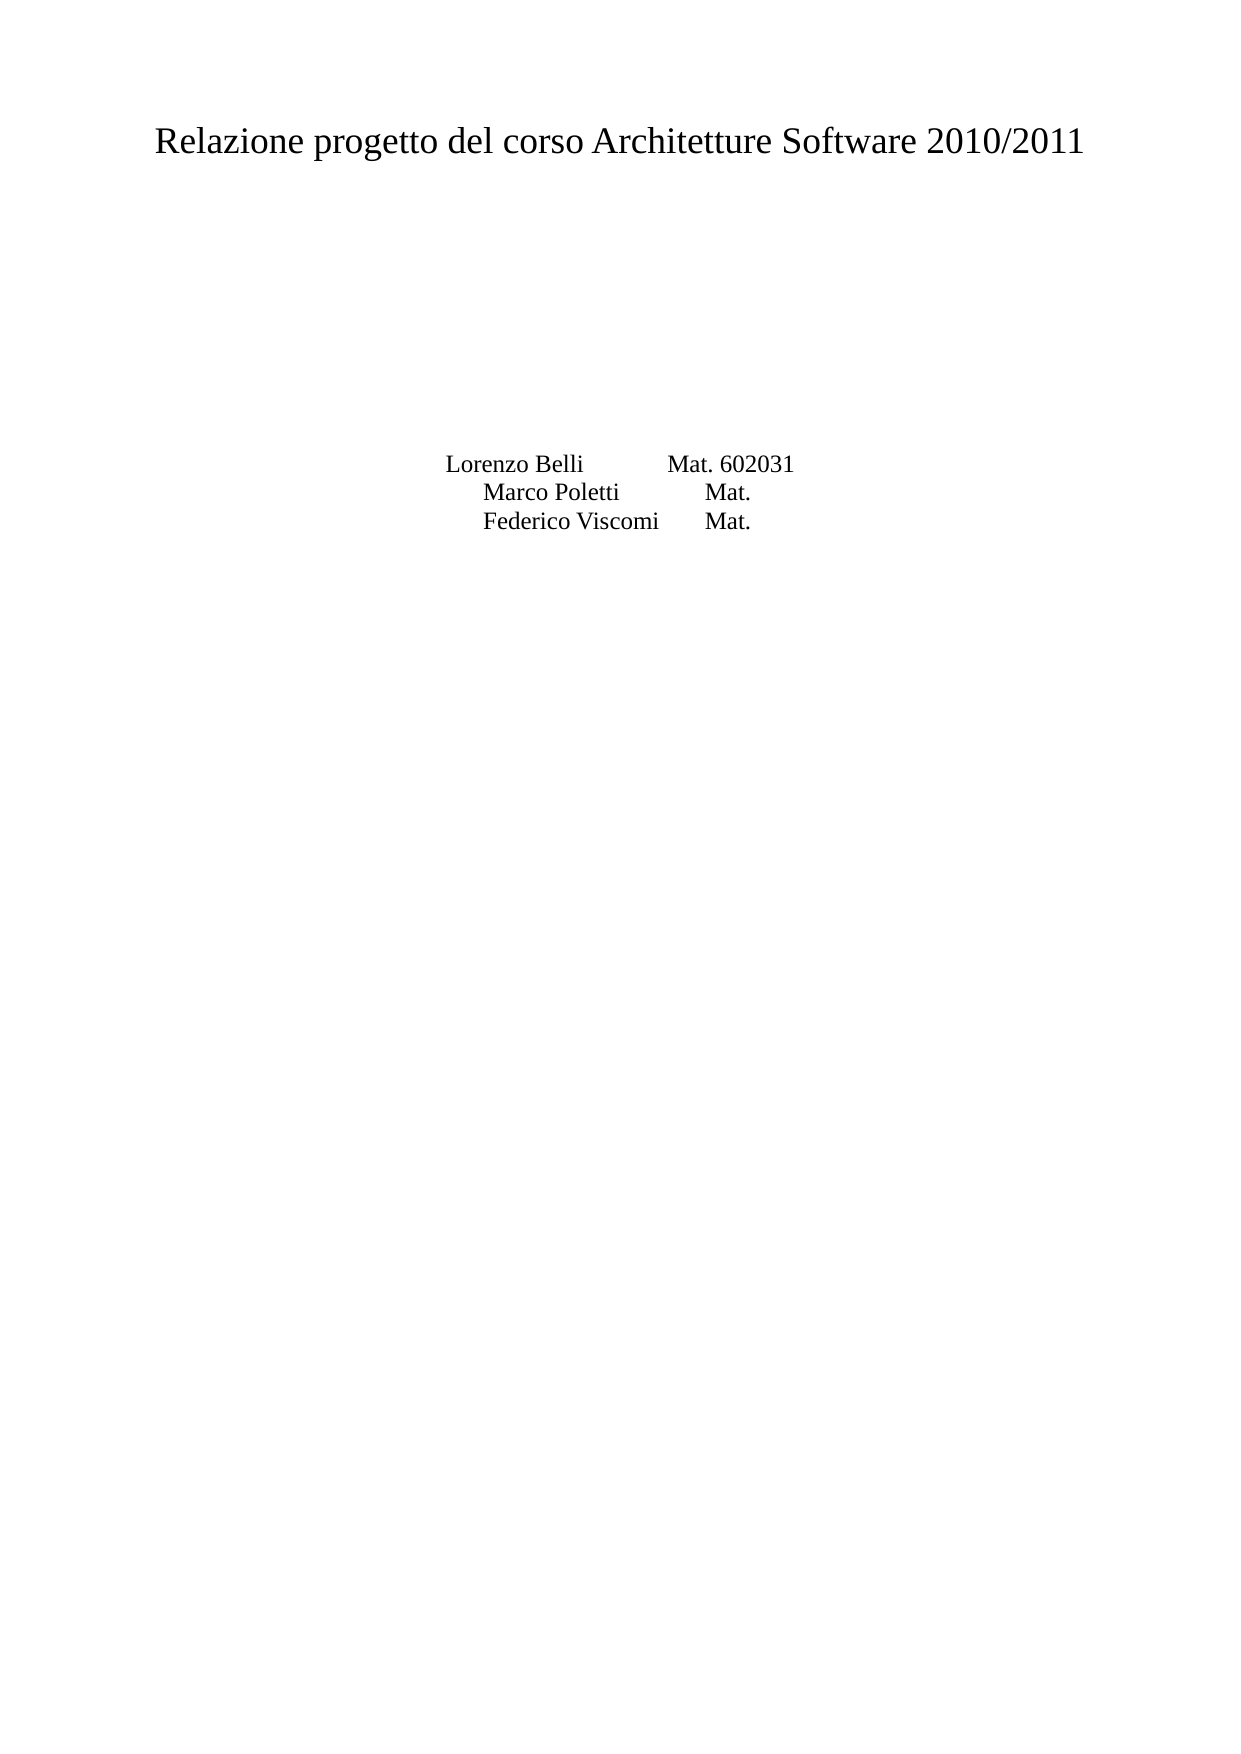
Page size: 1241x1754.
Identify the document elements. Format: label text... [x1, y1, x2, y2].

text Lorenzo Belli Mat. 602031 [118, 449, 1122, 477]
text Federico Viscomi Mat. [118, 506, 1122, 535]
text Marco Poletti Mat. [118, 477, 1122, 506]
text Relazione progetto del corso Architetture Software 2010/2011 [118, 118, 1122, 161]
